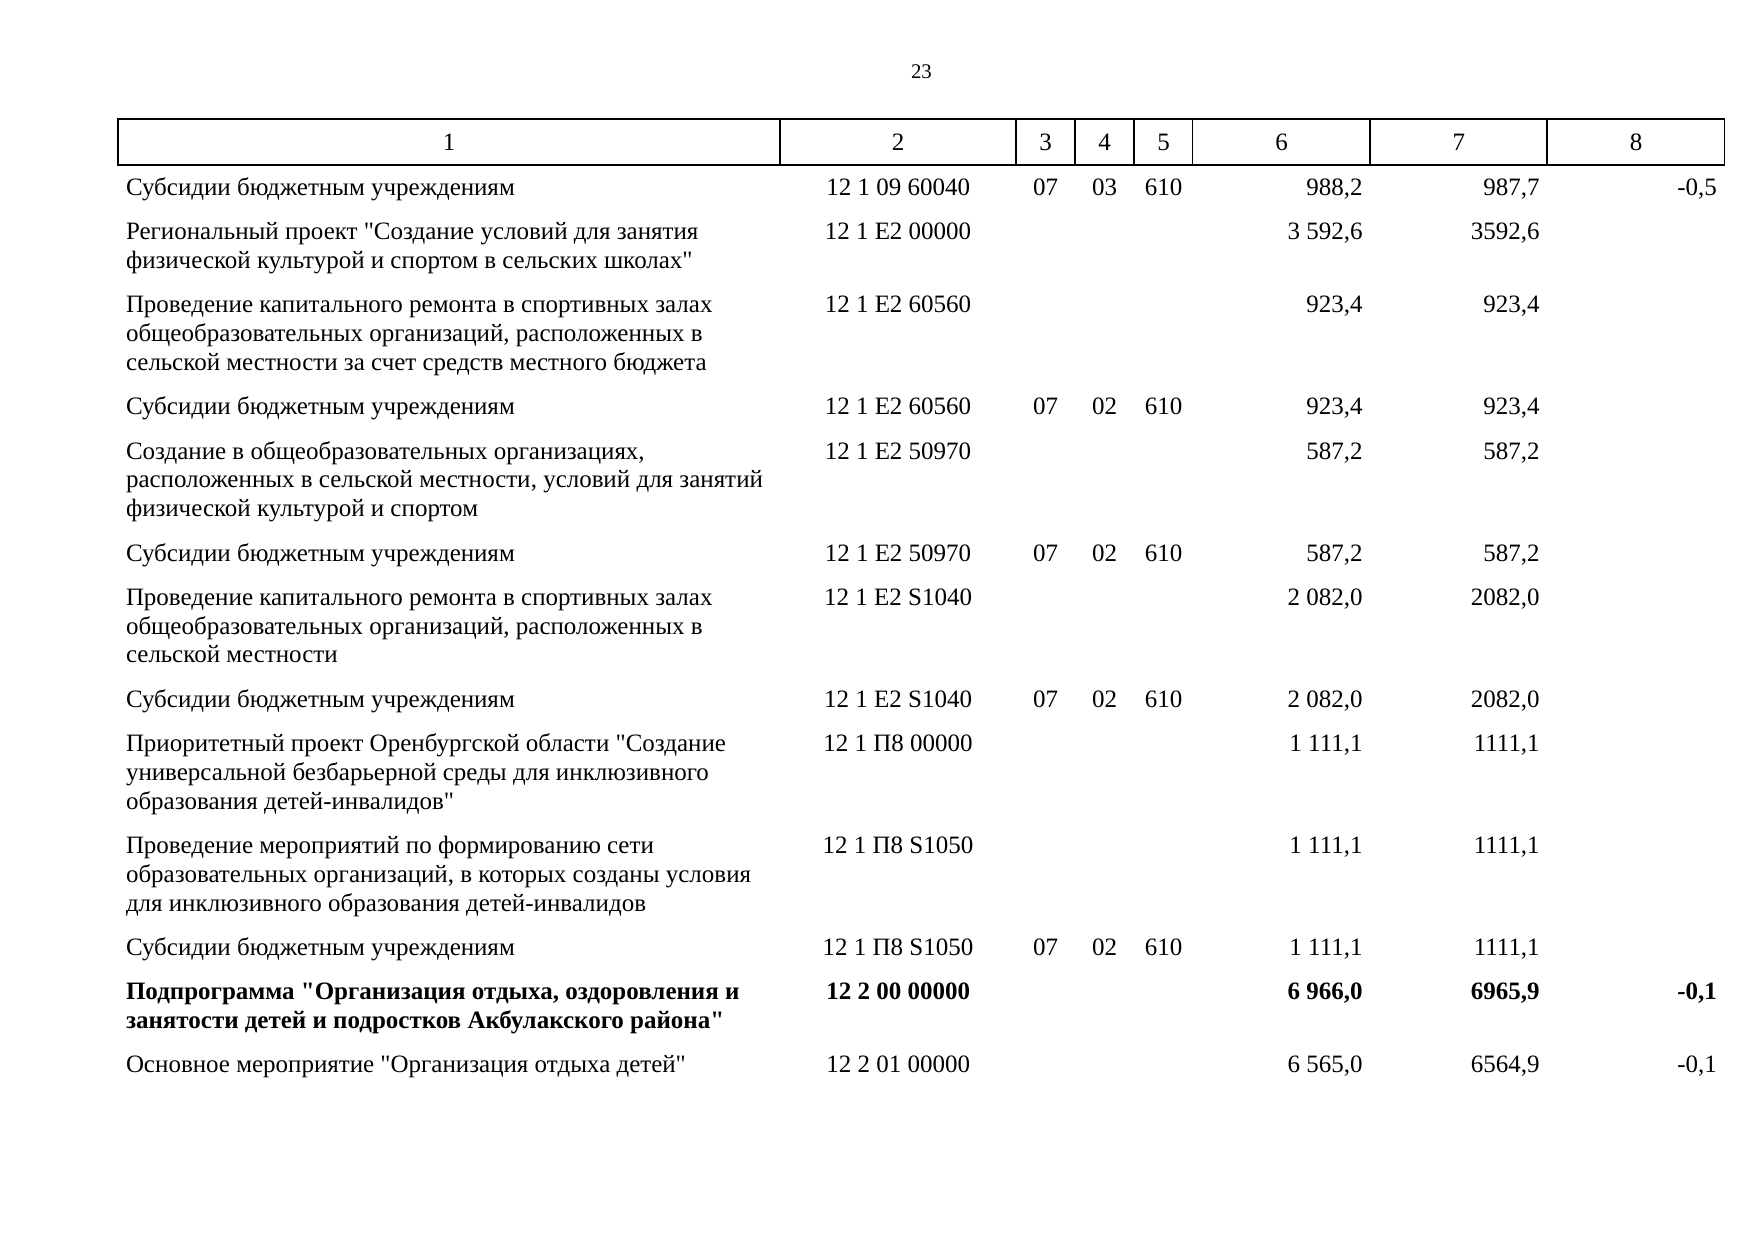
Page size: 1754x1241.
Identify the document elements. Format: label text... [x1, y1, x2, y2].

table_cell 1111,1 [1370, 924, 1547, 968]
table_cell 988,2 [1193, 166, 1370, 208]
table_cell [1075, 969, 1134, 1042]
table_header 2 [788, 128, 1008, 156]
table_cell [1547, 720, 1724, 822]
table_cell Приоритетный проект Оренбургской области "Создание универсальной безбарьерной среды для инклюзивного образования детей-инвалидов" [118, 720, 780, 822]
table_cell 587,2 [1370, 428, 1547, 530]
table_cell [1016, 574, 1075, 676]
table_cell [1547, 384, 1724, 428]
table_cell 12 1 П8 S1050 [780, 924, 1016, 968]
table_cell [1016, 822, 1075, 924]
table_cell 07 [1016, 384, 1075, 428]
table_cell 07 [1016, 530, 1075, 574]
table_cell Проведение капитального ремонта в спортивных залах общеобразовательных организаций, расположенных в сельской местности [118, 574, 780, 676]
table_cell 02 [1075, 924, 1134, 968]
table_cell 923,4 [1193, 384, 1370, 428]
table_cell 12 1 П8 S1050 [780, 822, 1016, 924]
table_cell Региональный проект "Создание условий для занятия физической культурой и спортом в сельских школах" [118, 209, 780, 282]
table_header [1135, 120, 1192, 164]
table_cell 987,7 [1370, 166, 1547, 208]
table_cell [1134, 282, 1193, 383]
table_cell -0,1 [1547, 1042, 1724, 1086]
table_header 4 [1083, 128, 1126, 156]
table_cell [1016, 282, 1075, 383]
table_cell 12 1 Е2 50970 [780, 530, 1016, 574]
table_cell 1 111,1 [1193, 924, 1370, 968]
table_cell 6 966,0 [1193, 969, 1370, 1042]
table_cell 2 082,0 [1193, 676, 1370, 720]
table_cell 6564,9 [1370, 1042, 1547, 1086]
table_cell [1075, 282, 1134, 383]
table_cell Субсидии бюджетным учреждениям [118, 166, 780, 208]
table_cell 12 2 01 00000 [780, 1042, 1016, 1086]
table_cell [1134, 822, 1193, 924]
table_cell 12 1 E2 60560 [780, 384, 1016, 428]
table_cell [1075, 428, 1134, 530]
table_cell 12 1 09 60040 [780, 166, 1016, 208]
table_cell 12 1 Е2 S1040 [780, 574, 1016, 676]
table_cell 07 [1016, 166, 1075, 208]
table_header 6 [1201, 128, 1362, 156]
table_header [1371, 120, 1546, 164]
table_header [119, 120, 779, 164]
table_header [1017, 120, 1074, 164]
table_header [1193, 120, 1369, 164]
table_cell 6 565,0 [1193, 1042, 1370, 1086]
table_cell 1111,1 [1370, 720, 1547, 822]
table_cell [1547, 209, 1724, 282]
table_cell [1134, 574, 1193, 676]
table_cell 02 [1075, 530, 1134, 574]
table_cell Основное мероприятие "Организация отдыха детей" [118, 1042, 780, 1086]
table_cell [1075, 822, 1134, 924]
table_cell 610 [1134, 166, 1193, 208]
table_cell 03 [1075, 166, 1134, 208]
table_header 7 [1378, 128, 1539, 156]
table_cell 12 1 Е2 S1040 [780, 676, 1016, 720]
table_cell [1016, 720, 1075, 822]
table_header 3 [1024, 128, 1067, 156]
table_cell 07 [1016, 924, 1075, 968]
table_cell 1 111,1 [1193, 720, 1370, 822]
table_cell [1075, 209, 1134, 282]
table_cell 587,2 [1193, 428, 1370, 530]
table_header [781, 120, 1015, 164]
table_cell [1547, 822, 1724, 924]
table_cell 02 [1075, 384, 1134, 428]
table_cell 2 082,0 [1193, 574, 1370, 676]
table_cell [1134, 428, 1193, 530]
table_cell -0,1 [1547, 969, 1724, 1042]
table_cell 12 2 00 00000 [780, 969, 1016, 1042]
table_cell Субсидии бюджетным учреждениям [118, 676, 780, 720]
table_cell [1547, 530, 1724, 574]
table_cell 923,4 [1193, 282, 1370, 383]
table_cell 610 [1134, 384, 1193, 428]
table_cell [1547, 282, 1724, 383]
table_cell 6965,9 [1370, 969, 1547, 1042]
table_cell 610 [1134, 530, 1193, 574]
table_cell [1075, 574, 1134, 676]
table_header [1076, 120, 1133, 164]
table_cell Субсидии бюджетным учреждениям [118, 384, 780, 428]
table_cell 12 1 Е2 50970 [780, 428, 1016, 530]
table_cell -0,5 [1547, 166, 1724, 208]
table_cell 12 1 П8 00000 [780, 720, 1016, 822]
table_cell 1111,1 [1370, 822, 1547, 924]
table_cell Субсидии бюджетным учреждениям [118, 530, 780, 574]
table_cell 2082,0 [1370, 574, 1547, 676]
table_header [1548, 120, 1724, 164]
table_header 8 [1555, 128, 1716, 156]
table_cell 923,4 [1370, 282, 1547, 383]
table_cell [1547, 574, 1724, 676]
table_cell 07 [1016, 676, 1075, 720]
table_cell 1 111,1 [1193, 822, 1370, 924]
table_cell 3592,6 [1370, 209, 1547, 282]
table_cell [1016, 209, 1075, 282]
table_cell 02 [1075, 676, 1134, 720]
table_cell [1547, 676, 1724, 720]
table_header 1 [126, 128, 772, 156]
table_cell [1134, 209, 1193, 282]
table_cell [1547, 428, 1724, 530]
table_cell 587,2 [1370, 530, 1547, 574]
table_cell [1016, 1042, 1075, 1086]
table_cell 12 1 E2 60560 [780, 282, 1016, 383]
table_cell [1134, 720, 1193, 822]
table_cell [1016, 969, 1075, 1042]
table_cell 587,2 [1193, 530, 1370, 574]
table_cell 2082,0 [1370, 676, 1547, 720]
table_cell [1134, 1042, 1193, 1086]
table_cell 12 1 E2 00000 [780, 209, 1016, 282]
table_cell Подпрограмма "Организация отдыха, оздоровления и занятости детей и подростков Акбулакского района" [118, 969, 780, 1042]
table_cell Проведение мероприятий по формированию сети образовательных организаций, в которых созданы условия для инклюзивного образования детей-инвалидов [118, 822, 780, 924]
table_header 5 [1142, 128, 1185, 156]
table_cell Создание в общеобразовательных организациях, расположенных в сельской местности, условий для занятий физической культурой и спортом [118, 428, 780, 530]
table_cell [1134, 969, 1193, 1042]
table_cell 610 [1134, 924, 1193, 968]
table_cell [1016, 428, 1075, 530]
table_cell [1547, 924, 1724, 968]
table_cell 3 592,6 [1193, 209, 1370, 282]
table_cell 610 [1134, 676, 1193, 720]
table_cell [1075, 1042, 1134, 1086]
table_cell Субсидии бюджетным учреждениям [118, 924, 780, 968]
table_cell 923,4 [1370, 384, 1547, 428]
table_cell [1075, 720, 1134, 822]
table_cell Проведение капитального ремонта в спортивных залах общеобразовательных организаций, расположенных в сельской местности за счет средств местного бюджета [118, 282, 780, 383]
